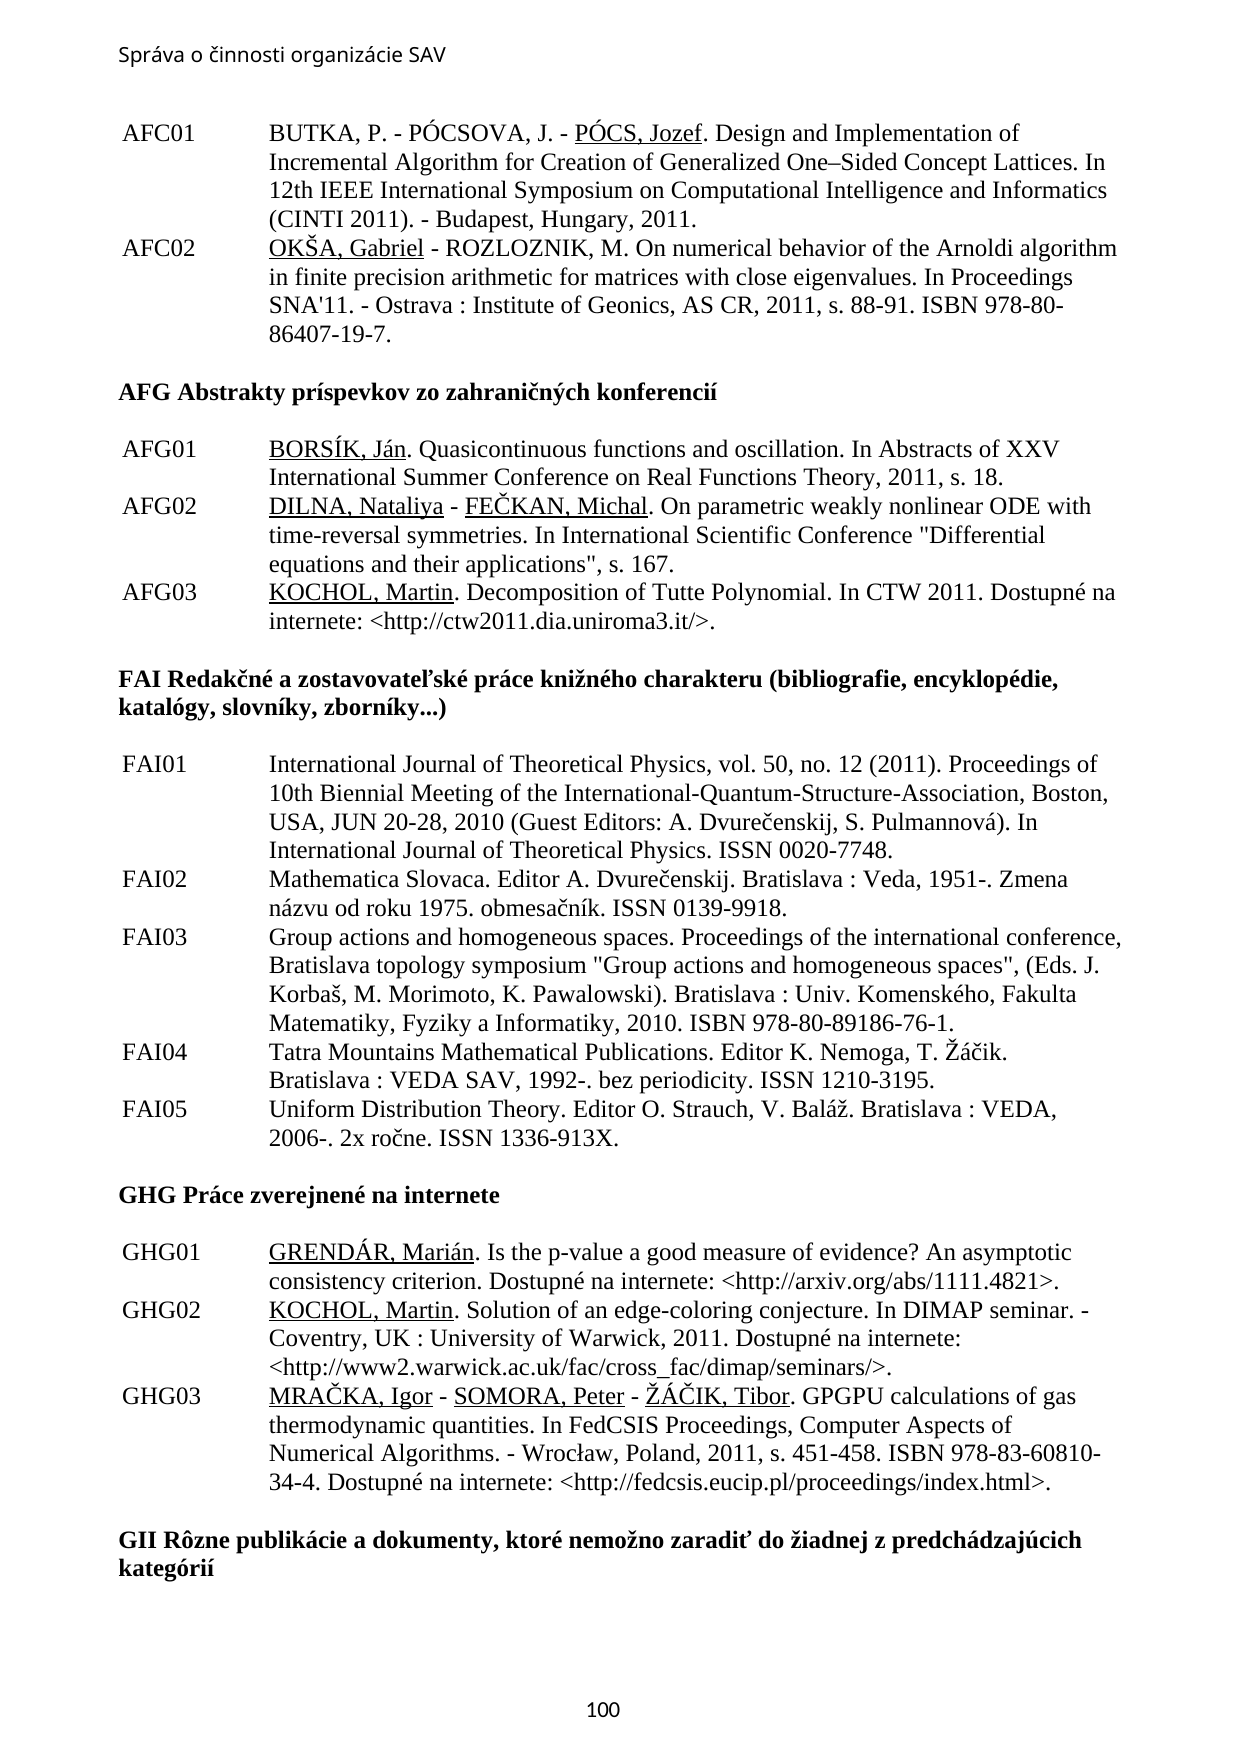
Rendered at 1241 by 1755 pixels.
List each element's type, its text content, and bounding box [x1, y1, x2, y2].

table_cell FAI03 [122, 922, 269, 1037]
table_cell Group actions and homogeneous spaces. Proceedings of the international conference, Bratislava topology symposium "Group actions and homogeneous spaces", (Eds. J. Korbaš, M. Morimoto, K. Pawalowski). Bratislava : Univ. Komenského, Fakulta Matematiky, Fyziky a Informatiky, 2010. ISBN 978-80-89186-76-1. [269, 922, 1122, 1037]
table_cell AFC02 [122, 233, 269, 348]
table_header GRENDÁR, Marián. Is the p-value a good measure of evidence? An asymptotic consistency criterion. Dostupné na internete: <http://arxiv.org/abs/1111.4821>. [269, 1237, 1122, 1295]
text GII Rôzne publikácie a dokumenty, ktoré nemožno zaradiť do žiadnej z predchádzajúcich kategórií [118, 1496, 1122, 1610]
text GHG Práce zverejnené na internete [118, 1152, 1122, 1237]
table_cell KOCHOL, Martin. Solution of an edge-coloring conjecture. In DIMAP seminar. - Coventry, UK : University of Warwick, 2011. Dostupné na internete: <http://www2.warwick.ac.uk/fac/cross_fac/dimap/seminars/>. [269, 1295, 1122, 1381]
text AFG Abstrakty príspevkov zo zahraničných konferencií [118, 348, 1122, 434]
table_header BORSÍK, Ján. Quasicontinuous functions and oscillation. In Abstracts of XXV International Summer Conference on Real Functions Theory, 2011, s. 18. [269, 434, 1122, 491]
table_cell GHG03 [122, 1381, 269, 1496]
table_cell Uniform Distribution Theory. Editor O. Strauch, V. Baláž. Bratislava : VEDA, 2006-. 2x ročne. ISSN 1336-913X. [269, 1094, 1122, 1152]
table_header AFC01 [122, 118, 269, 233]
table_header FAI01 [122, 749, 269, 864]
table_header GHG01 [122, 1237, 269, 1295]
table_cell AFG03 [122, 578, 269, 635]
table_cell OKŠA, Gabriel - ROZLOZNIK, M. On numerical behavior of the Arnoldi algorithm in finite precision arithmetic for matrices with close eigenvalues. In Proceedings SNA'11. - Ostrava : Institute of Geonics, AS CR, 2011, s. 88-91. ISBN 978-80-86407-19-7. [269, 233, 1122, 348]
table_cell GHG02 [122, 1295, 269, 1381]
table_cell Tatra Mountains Mathematical Publications. Editor K. Nemoga, T. Žáčik. Bratislava : VEDA SAV, 1992-. bez periodicity. ISSN 1210-3195. [269, 1037, 1122, 1094]
table_cell MRAČKA, Igor - SOMORA, Peter - ŽÁČIK, Tibor. GPGPU calculations of gas thermodynamic quantities. In FedCSIS Proceedings, Computer Aspects of Numerical Algorithms. - Wrocław, Poland, 2011, s. 451-458. ISBN 978-83-60810-34-4. Dostupné na internete: <http://fedcsis.eucip.pl/proceedings/index.html>. [269, 1381, 1122, 1496]
table_cell FAI05 [122, 1094, 269, 1152]
table_header AFG01 [122, 434, 269, 491]
table_header BUTKA, P. - PÓCSOVA, J. - PÓCS, Jozef. Design and Implementation of Incremental Algorithm for Creation of Generalized One–Sided Concept Lattices. In 12th IEEE International Symposium on Computational Intelligence and Informatics (CINTI 2011). - Budapest, Hungary, 2011. [269, 118, 1122, 233]
table_cell AFG02 [122, 491, 269, 577]
table_cell FAI02 [122, 864, 269, 922]
table_cell DILNA, Nataliya - FEČKAN, Michal. On parametric weakly nonlinear ODE with time-reversal symmetries. In International Scientific Conference "Differential equations and their applications", s. 167. [269, 491, 1122, 577]
table_cell Mathematica Slovaca. Editor A. Dvurečenskij. Bratislava : Veda, 1951-. Zmena názvu od roku 1975. obmesačník. ISSN 0139-9918. [269, 864, 1122, 922]
table_cell FAI04 [122, 1037, 269, 1094]
text FAI Redakčné a zostavovateľské práce knižného charakteru (bibliografie, encyklopédie, katalógy, slovníky, zborníky...) [118, 635, 1122, 749]
table_header International Journal of Theoretical Physics, vol. 50, no. 12 (2011). Proceedings of 10th Biennial Meeting of the International-Quantum-Structure-Association, Boston, USA, JUN 20-28, 2010 (Guest Editors: A. Dvurečenskij, S. Pulmannová). In International Journal of Theoretical Physics. ISSN 0020-7748. [269, 749, 1122, 864]
table_cell KOCHOL, Martin. Decomposition of Tutte Polynomial. In CTW 2011. Dostupné na internete: <http://ctw2011.dia.uniroma3.it/>. [269, 578, 1122, 635]
